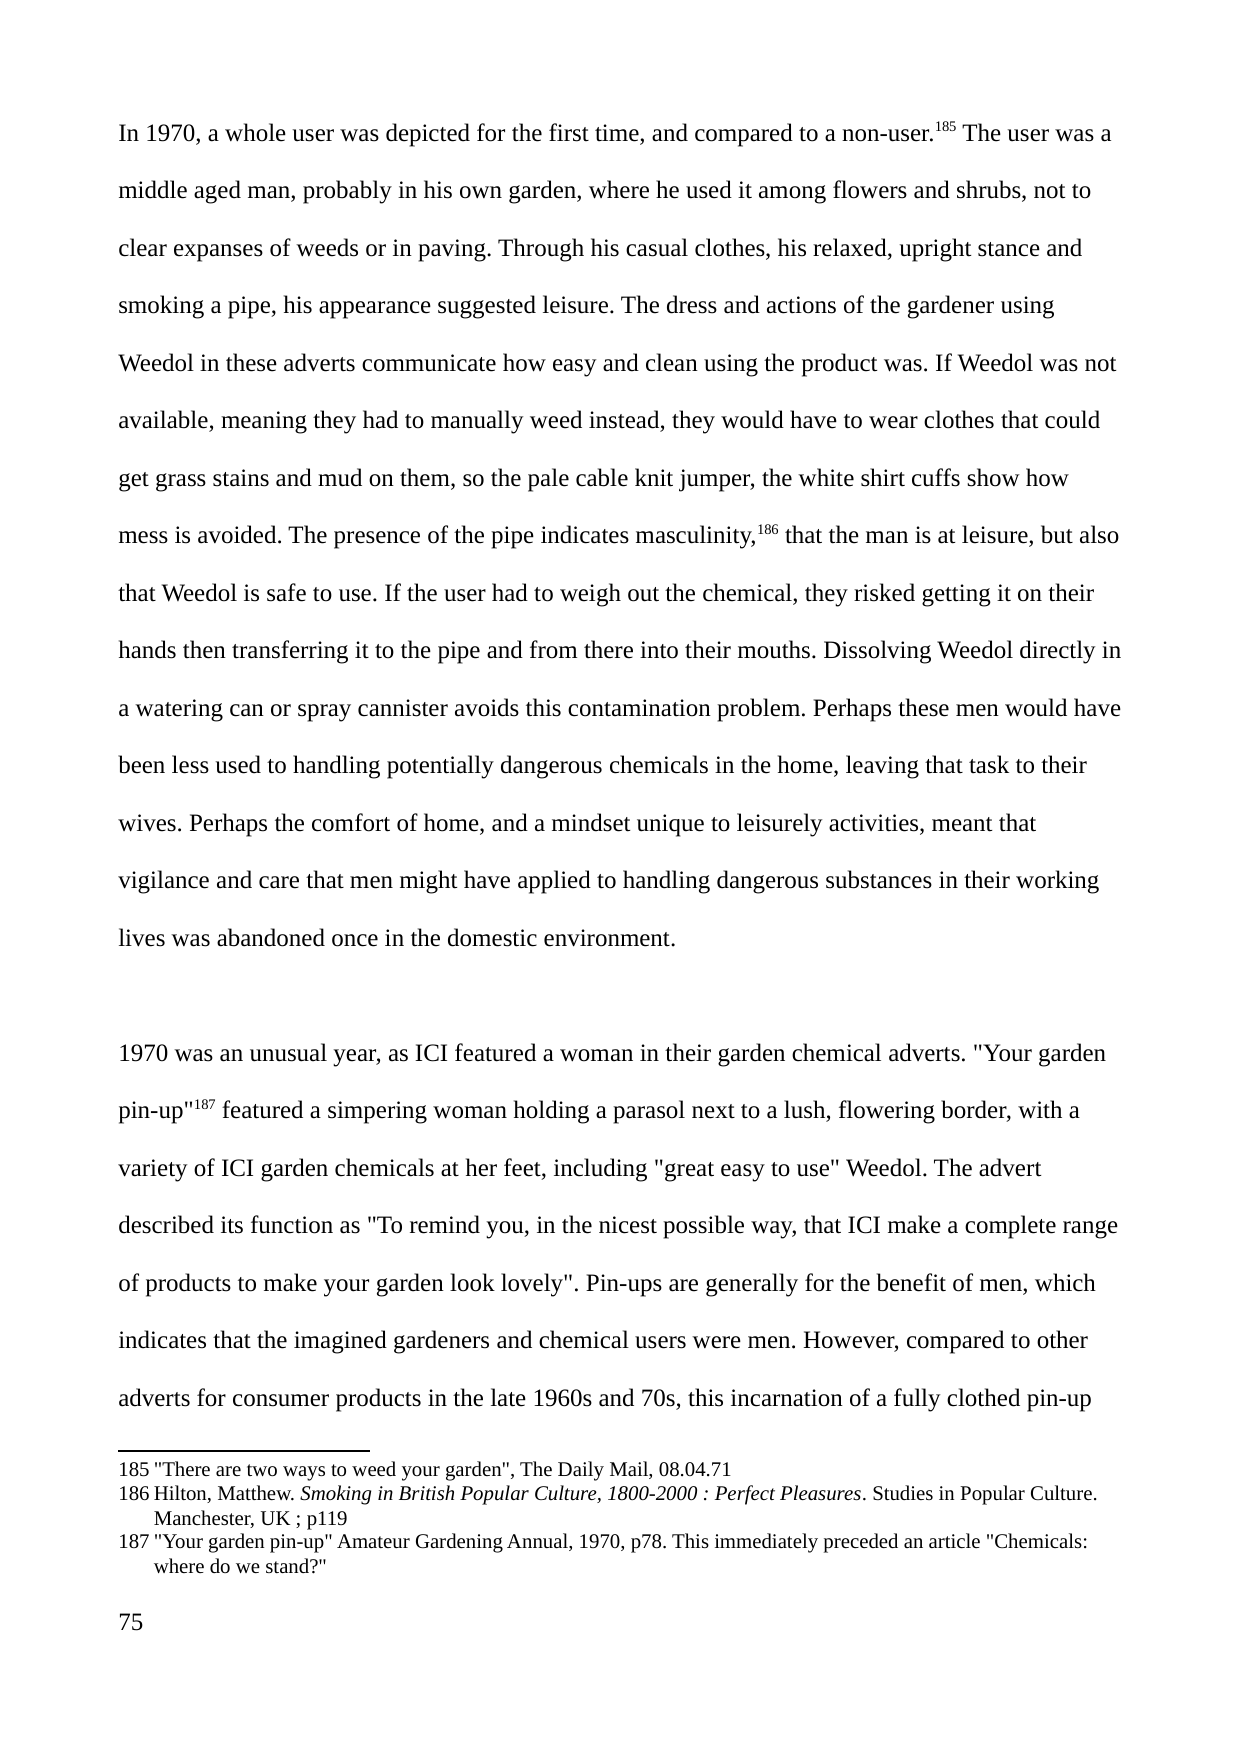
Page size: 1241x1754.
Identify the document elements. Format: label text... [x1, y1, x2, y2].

text Hilton, Matthew. Smoking in British Popular Culture, 1800-2000 : Perfect Pleasures. Studies in Popular Culture. Manchester, UK ; p119 [118, 1481, 1122, 1529]
text "There are two ways to weed your garden", The Daily Mail, 08.04.71 [118, 1457, 1122, 1481]
text 1970 was an unusual year, as ICI featured a woman in their garden chemical adverts. "Your garden pin-up" featured a simpering woman holding a parasol next to a lush, flowering border, with a variety of ICI garden chemicals at her feet, including "great easy to use" Weedol. The advert described its function as "To remind you, in the nicest possible way, that ICI make a complete range of products to make your garden look lovely". Pin-ups are generally for the benefit of men, which indicates that the imagined gardeners and chemical users were men. However, compared to other adverts for consumer products in the late 1960s and 70s, this incarnation of a fully clothed pin-up [118, 1038, 1122, 1412]
text In 1970, a whole user was depicted for the first time, and compared to a non-user. The user was a middle aged man, probably in his own garden, where he used it among flowers and shrubs, not to clear expanses of weeds or in paving. Through his casual clothes, his relaxed, upright stance and smoking a pipe, his appearance suggested leisure. The dress and actions of the gardener using Weedol in these adverts communicate how easy and clean using the product was. If Weedol was not available, meaning they had to manually weed instead, they would have to wear clothes that could get grass stains and mud on them, so the pale cable knit jumper, the white shirt cuffs show how mess is avoided. The presence of the pipe indicates masculinity, that the man is at leisure, but also that Weedol is safe to use. If the user had to weigh out the chemical, they risked getting it on their hands then transferring it to the pipe and from there into their mouths. Dissolving Weedol directly in a watering can or spray cannister avoids this contamination problem. Perhaps these men would have been less used to handling potentially dangerous chemicals in the home, leaving that task to their wives. Perhaps the comfort of home, and a mindset unique to leisurely activities, meant that vigilance and care that men might have applied to handling dangerous substances in their working lives was abandoned once in the domestic environment. [118, 118, 1122, 952]
text "Your garden pin-up" Amateur Gardening Annual, 1970, p78. This immediately preceded an article "Chemicals: where do we stand?" [118, 1529, 1122, 1578]
